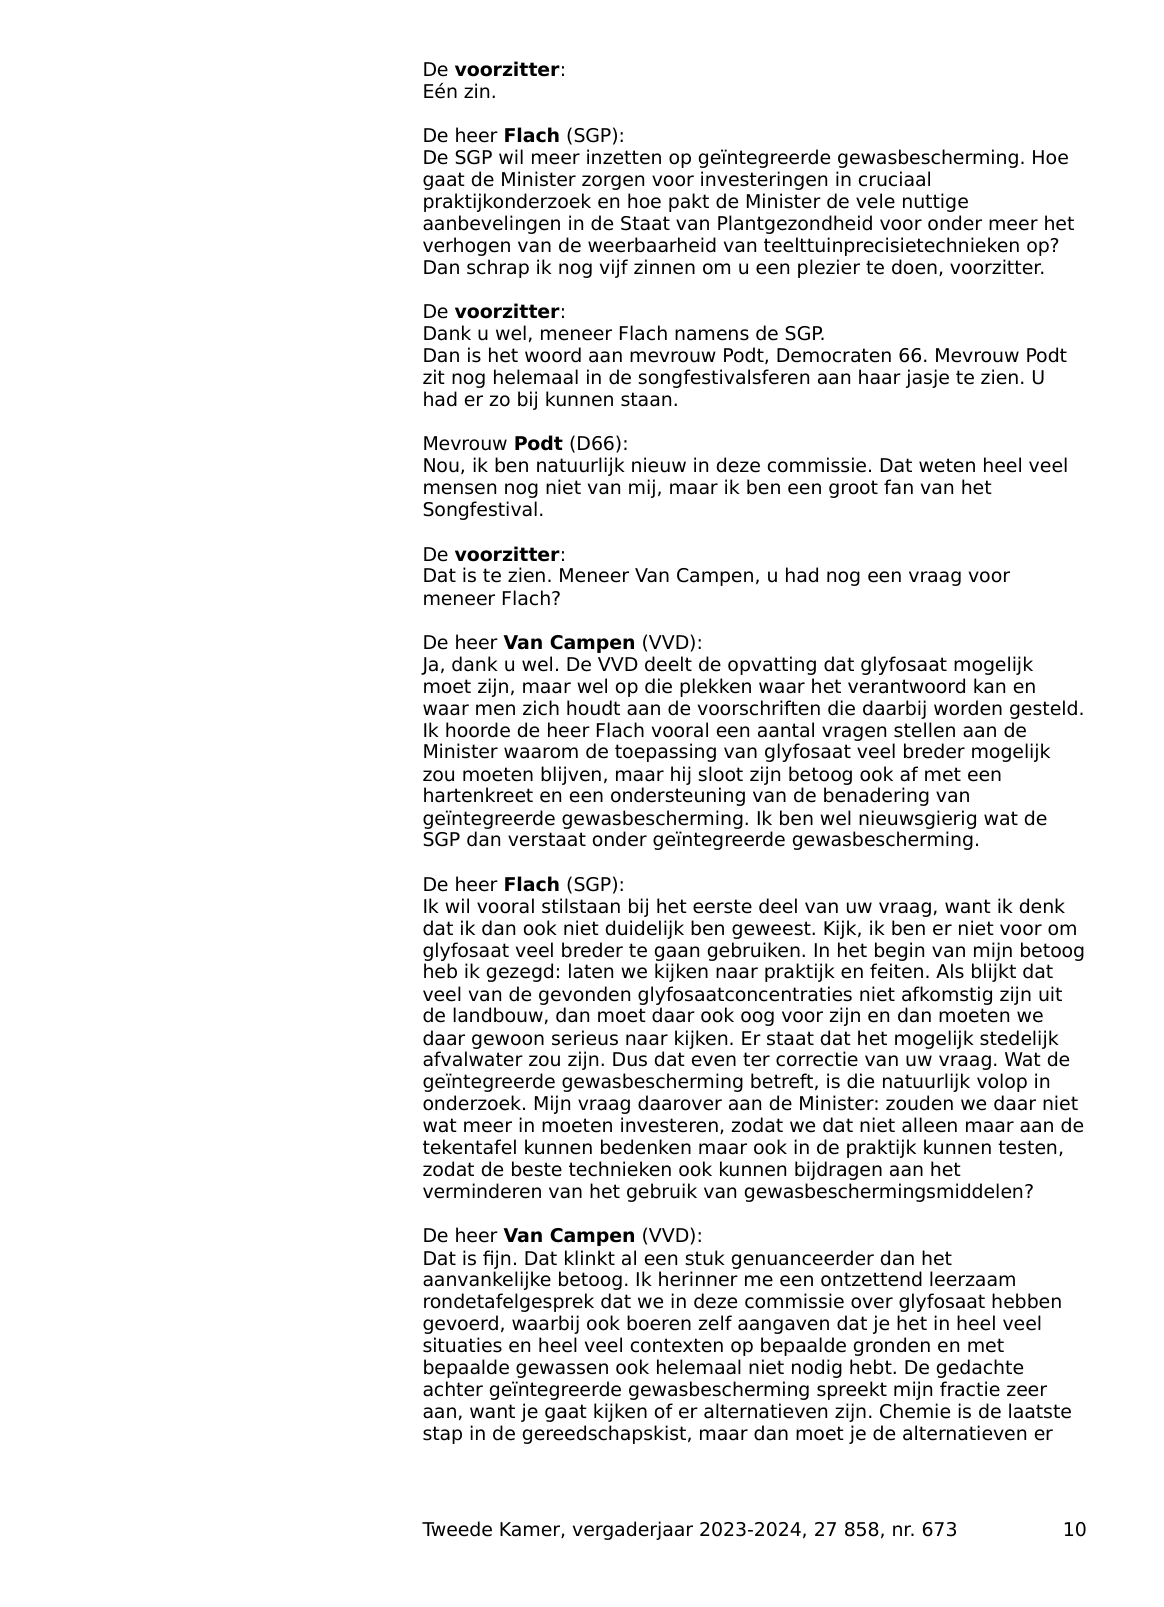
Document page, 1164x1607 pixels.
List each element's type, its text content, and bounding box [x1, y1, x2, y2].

text De heer Flach (SGP): [422, 125, 1087, 147]
text De voorzitter: [422, 301, 1087, 323]
text De voorzitter: [422, 59, 1087, 81]
text De heer Van Campen (VVD): [422, 1225, 1087, 1247]
text De heer Van Campen (VVD): [422, 632, 1087, 653]
text Eén zin. [422, 81, 1087, 103]
text Dat is fijn. Dat klinkt al een stuk genuanceerder dan het aanvankelijke betoog. Ik herinner me een ontzettend leerzaam rondetafelgesprek dat we in deze commissie over glyfosaat hebben gevoerd, waarbij ook boeren zelf aangaven dat je het in heel veel situaties en heel veel contexten op bepaalde gronden en met bepaalde gewassen ook helemaal niet nodig hebt. De gedachte achter geïntegreerde gewasbescherming spreekt mijn fractie zeer aan, want je gaat kijken of er alternatieven zijn. Chemie is de laatste stap in de gereedschapskist, maar dan moet je de alternatieven er [422, 1247, 1087, 1445]
text De voorzitter: [422, 543, 1087, 565]
text Mevrouw Podt (D66): [422, 433, 1087, 455]
text De heer Flach (SGP): [422, 873, 1087, 896]
text Dan is het woord aan mevrouw Podt, Democraten 66. Mevrouw Podt zit nog helemaal in de songfestivalsferen aan haar jasje te zien. U had er zo bij kunnen staan. [422, 345, 1087, 411]
text Dank u wel, meneer Flach namens de SGP. [422, 323, 1087, 345]
text Nou, ik ben natuurlijk nieuw in deze commissie. Dat weten heel veel mensen nog niet van mij, maar ik ben een groot fan van het Songfestival. [422, 455, 1087, 521]
text De SGP wil meer inzetten op geïntegreerde gewasbescherming. Hoe gaat de Minister zorgen voor investeringen in cruciaal praktijkonderzoek en hoe pakt de Minister de vele nuttige aanbevelingen in de Staat van Plantgezondheid voor onder meer het verhogen van de weerbaarheid van teelttuinprecisietechnieken op? [422, 147, 1087, 257]
text Ja, dank u wel. De VVD deelt de opvatting dat glyfosaat mogelijk moet zijn, maar wel op die plekken waar het verantwoord kan en waar men zich houdt aan de voorschriften die daarbij worden gesteld. Ik hoorde de heer Flach vooral een aantal vragen stellen aan de Minister waarom de toepassing van glyfosaat veel breder mogelijk zou moeten blijven, maar hij sloot zijn betoog ook af met een hartenkreet en een ondersteuning van de benadering van geïntegreerde gewasbescherming. Ik ben wel nieuwsgierig wat de SGP dan verstaat onder geïntegreerde gewasbescherming. [422, 653, 1087, 851]
text Dan schrap ik nog vijf zinnen om u een plezier te doen, voorzitter. [422, 257, 1087, 279]
text Dat is te zien. Meneer Van Campen, u had nog een vraag voor meneer Flach? [422, 565, 1087, 609]
text Ik wil vooral stilstaan bij het eerste deel van uw vraag, want ik denk dat ik dan ook niet duidelijk ben geweest. Kijk, ik ben er niet voor om glyfosaat veel breder te gaan gebruiken. In het begin van mijn betoog heb ik gezegd: laten we kijken naar praktijk en feiten. Als blijkt dat veel van de gevonden glyfosaatconcentraties niet afkomstig zijn uit de landbouw, dan moet daar ook oog voor zijn en dan moeten we daar gewoon serieus naar kijken. Er staat dat het mogelijk stedelijk afvalwater zou zijn. Dus dat even ter correctie van uw vraag. Wat de geïntegreerde gewasbescherming betreft, is die natuurlijk volop in onderzoek. Mijn vraag daarover aan de Minister: zouden we daar niet wat meer in moeten investeren, zodat we dat niet alleen maar aan de tekentafel kunnen bedenken maar ook in de praktijk kunnen testen, zodat de beste technieken ook kunnen bijdragen aan het verminderen van het gebruik van gewasbeschermingsmiddelen? [422, 896, 1087, 1203]
